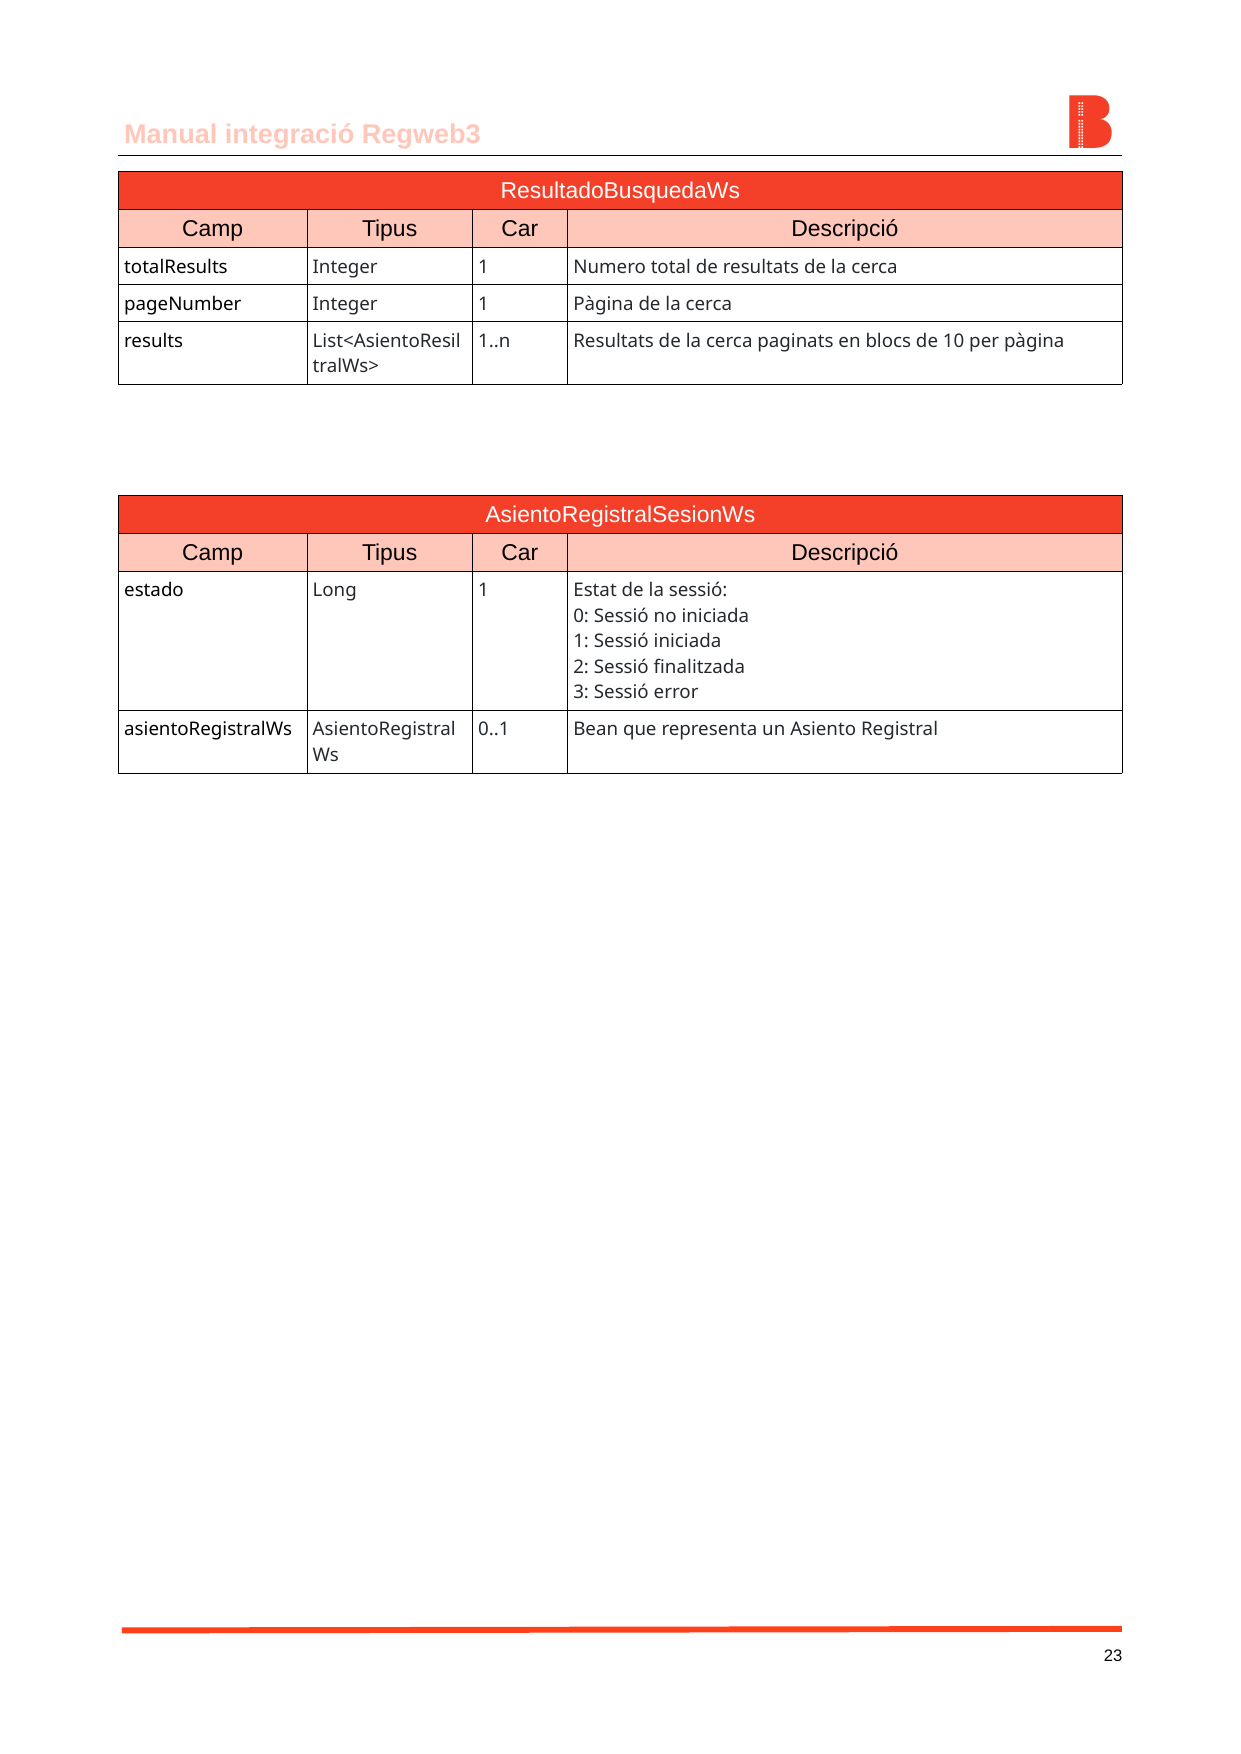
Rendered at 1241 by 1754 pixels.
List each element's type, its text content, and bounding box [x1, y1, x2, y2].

table_cell Numero total de resultats de la cerca [568, 248, 1122, 284]
table_header AsientoRegistralSesionWs [119, 496, 1122, 533]
table_cell Integer [308, 248, 472, 284]
table_cell Car [473, 534, 567, 571]
table_cell 1 [473, 572, 567, 710]
table_cell 1 [473, 248, 567, 284]
table_cell Tipus [308, 210, 472, 247]
table_cell Tipus [308, 534, 472, 571]
table_cell 0..1 [473, 711, 567, 772]
table_cell Pàgina de la cerca [568, 285, 1122, 321]
table_cell Car [473, 210, 567, 247]
table_cell totalResults [119, 248, 307, 284]
table_cell Descripció [568, 210, 1122, 247]
picture [1063, 94, 1117, 150]
table_cell List<AsientoResiltralWs> [308, 322, 472, 384]
table_cell AsientoRegistralWs [308, 711, 472, 772]
table_cell Camp [119, 534, 307, 571]
table_cell Bean que representa un Asiento Registral [568, 711, 1122, 772]
table_cell 1..n [473, 322, 567, 384]
table_cell Resultats de la cerca paginats en blocs de 10 per pàgina [568, 322, 1122, 384]
table_cell 1 [473, 285, 567, 321]
table_cell pageNumber [119, 285, 307, 321]
table_cell Descripció [568, 534, 1122, 571]
table_cell Integer [308, 285, 472, 321]
table_cell results [119, 322, 307, 384]
table_cell asientoRegistralWs [119, 711, 307, 772]
table_cell Estat de la sessió: 0: Sessió no iniciada 1: Sessió iniciada 2: Sessió finalitzada 3: Sessió error [568, 572, 1122, 710]
table_cell Camp [119, 210, 307, 247]
table_cell estado [119, 572, 307, 710]
table_header ResultadoBusquedaWs [119, 172, 1122, 209]
table_cell Long [308, 572, 472, 710]
